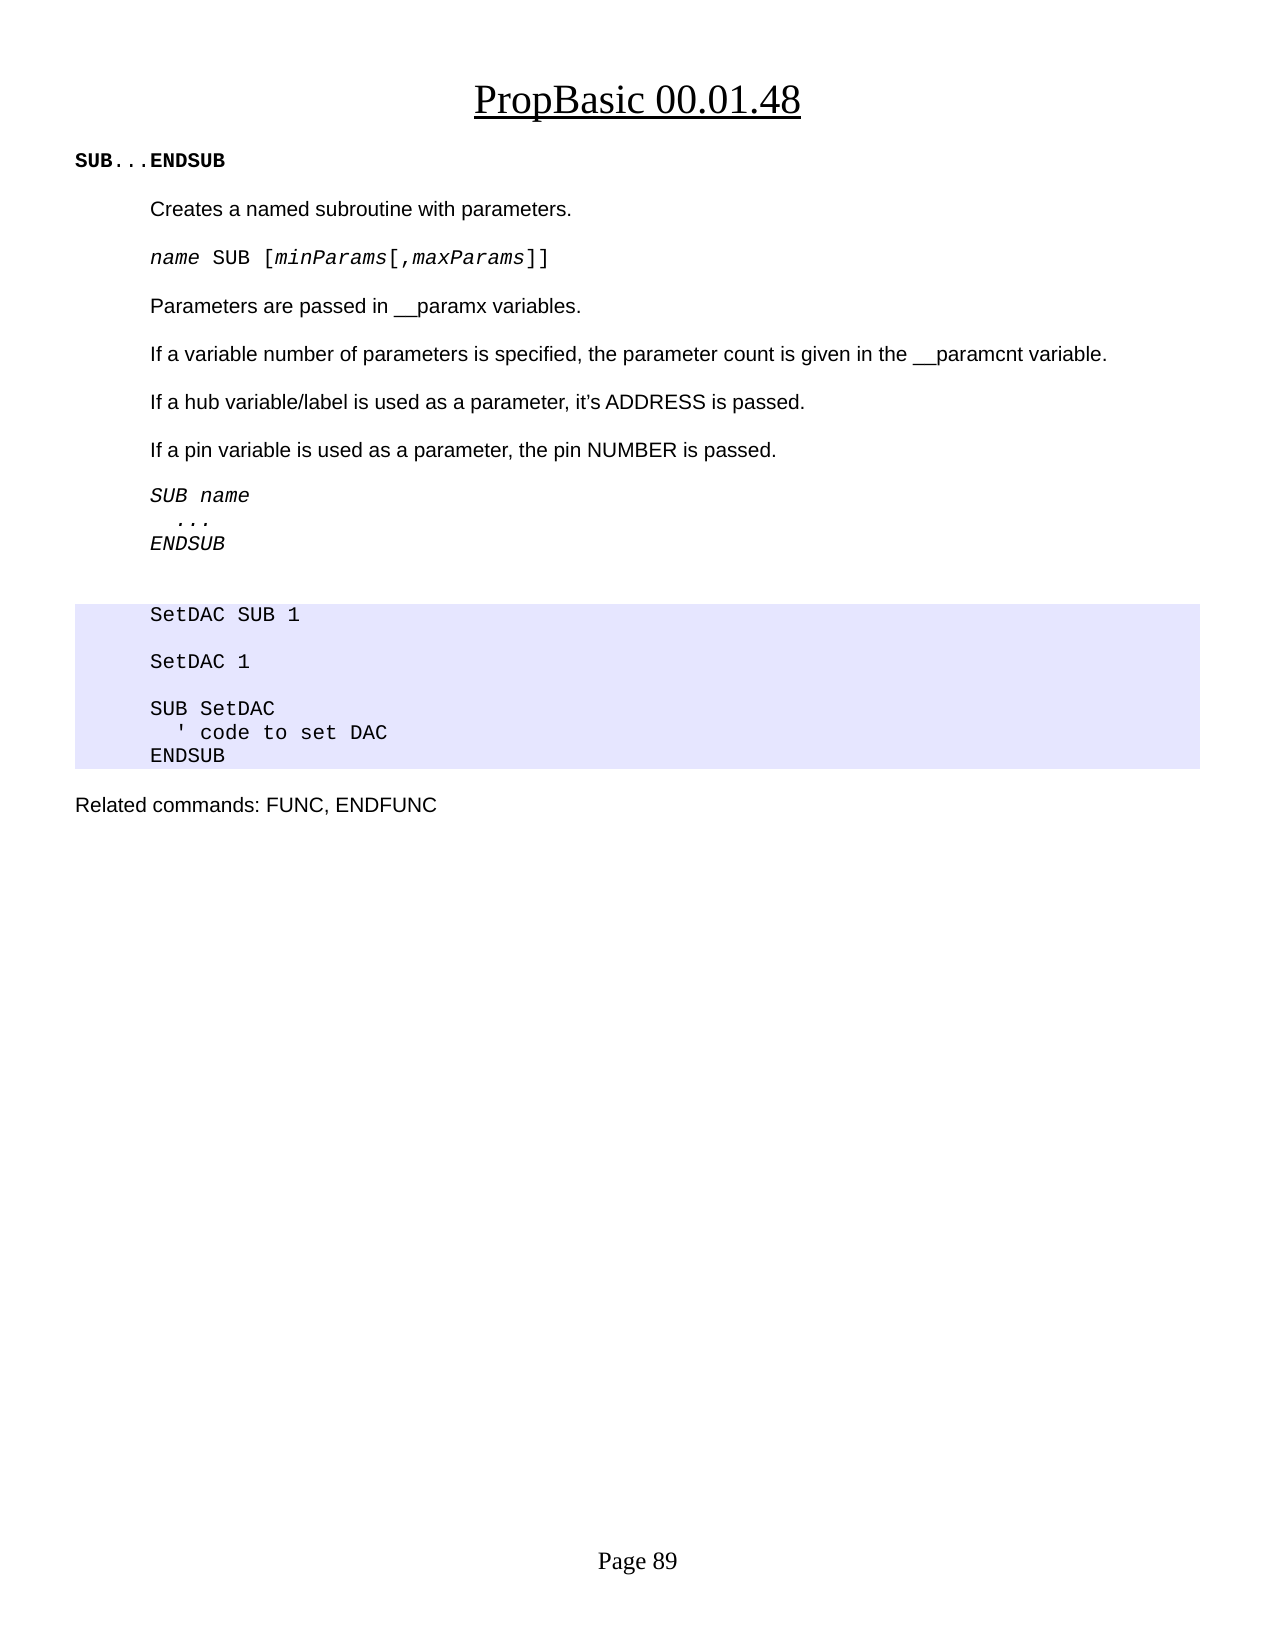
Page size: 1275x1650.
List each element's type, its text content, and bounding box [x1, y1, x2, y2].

text SUB name [75, 485, 1200, 509]
text ENDSUB [75, 746, 1200, 769]
text ENDSUB [75, 533, 1200, 556]
text Parameters are passed in __paramx variables. [75, 294, 1200, 318]
text SetDAC SUB 1 [75, 604, 1200, 627]
text If a pin variable is used as a parameter, the pin NUMBER is passed. [75, 438, 1200, 462]
text name SUB [minParams[,maxParams]] [75, 247, 1200, 270]
text ' code to set DAC [75, 722, 1200, 746]
text If a variable number of parameters is specified, the parameter count is given in the __paramcnt variable. [75, 342, 1200, 366]
text SUB SetDAC [75, 698, 1200, 722]
text Creates a named subroutine with parameters. [75, 197, 1200, 223]
text If a hub variable/label is used as a parameter, it’s ADDRESS is passed. [75, 390, 1200, 414]
text SetDAC 1 [75, 651, 1200, 674]
text Related commands: FUNC, ENDFUNC [75, 793, 1200, 817]
text SUB...ENDSUB [75, 150, 1200, 174]
text ... [75, 509, 1200, 533]
